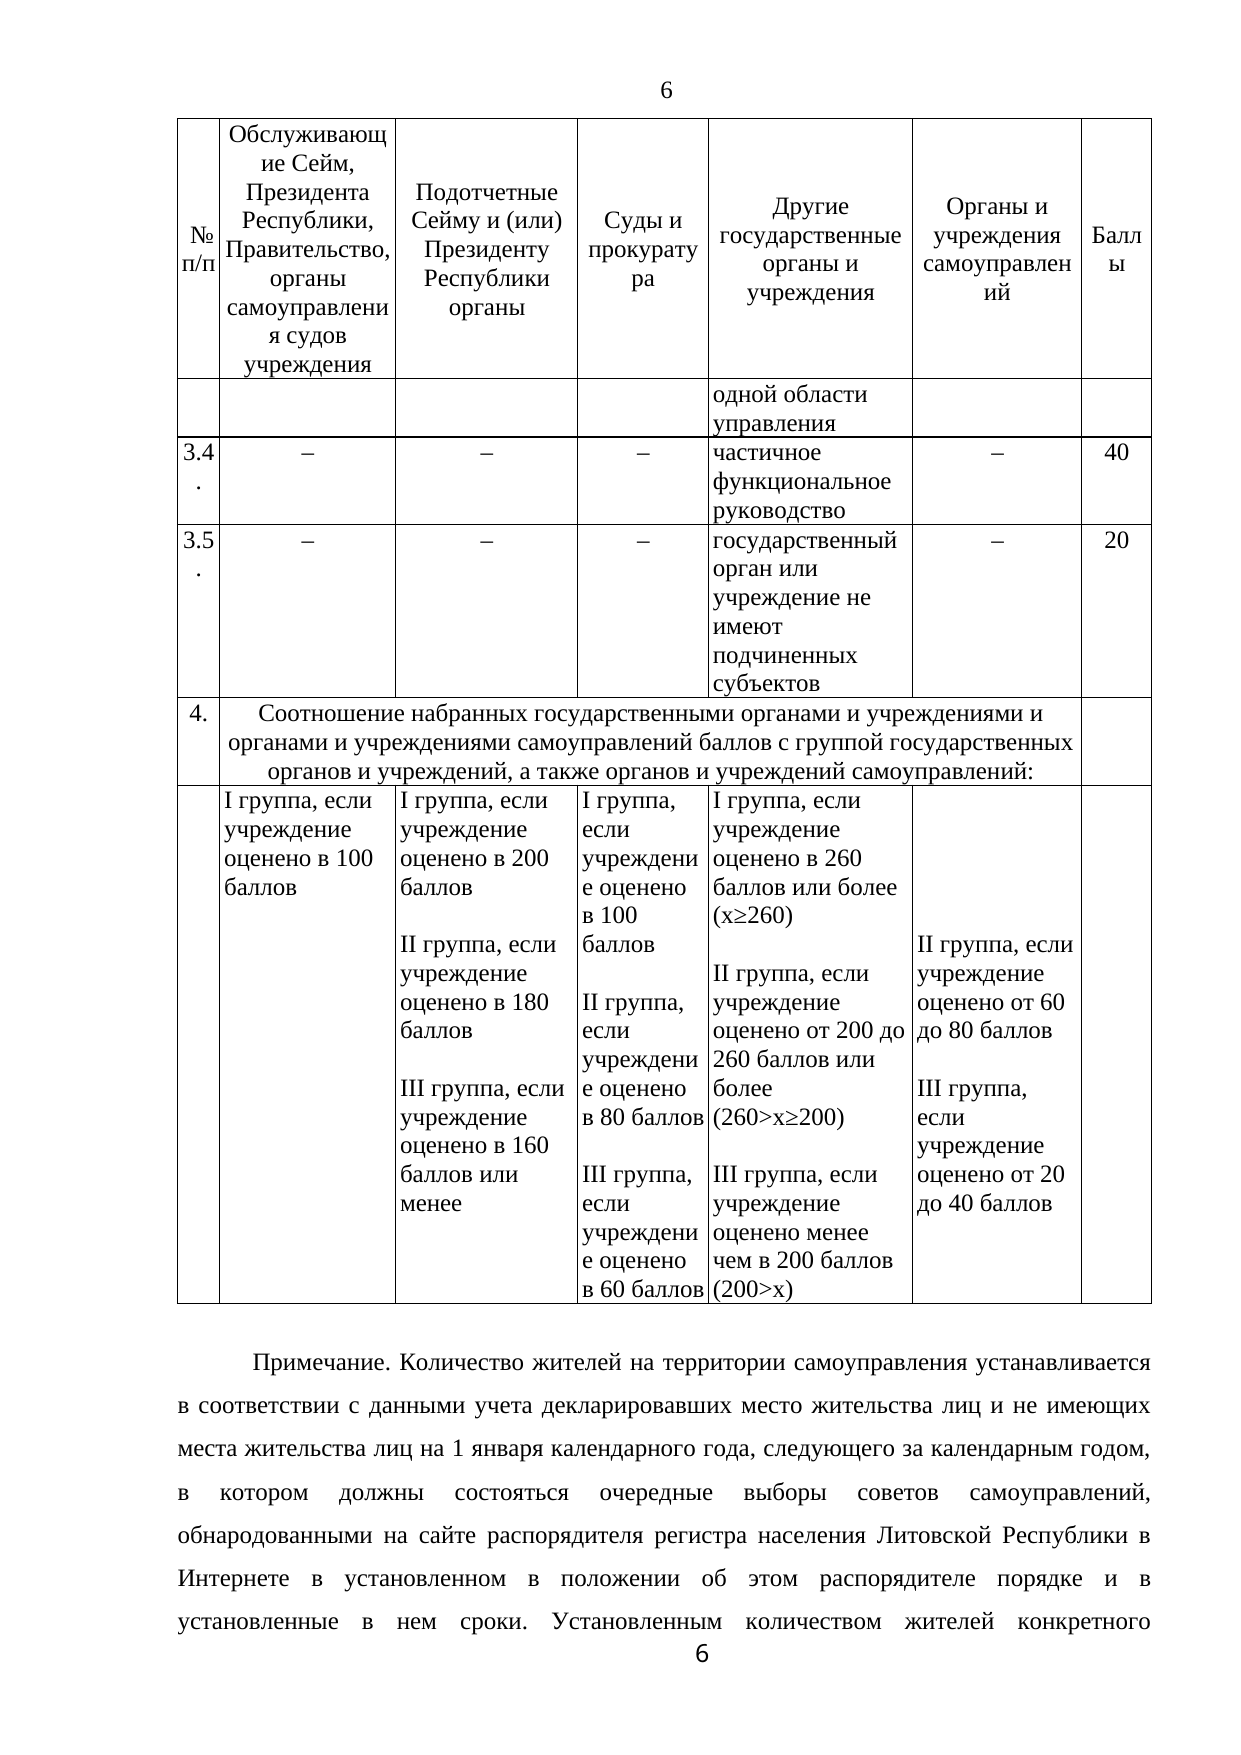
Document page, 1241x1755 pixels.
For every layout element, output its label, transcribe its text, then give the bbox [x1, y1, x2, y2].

table_cell – [578, 525, 708, 697]
table_cell [178, 379, 219, 436]
table_cell I группа, если учреждение оценено в 200 баллов II группа, если учреждение оценено в 180 баллов III группа, если учреждение оценено в 160 баллов или менее [396, 786, 577, 1303]
table_cell [578, 379, 708, 436]
table_cell II группа, если учреждение оценено от 60 до 80 баллов III группа, если учреждение оценено от 20 до 40 баллов [913, 786, 1081, 1303]
table_cell 3.4. [178, 438, 219, 524]
table_cell одной области управления [709, 379, 912, 436]
table_cell – [396, 525, 577, 697]
table_cell – [220, 525, 395, 697]
table_cell – [578, 438, 708, 524]
table_cell – [396, 438, 577, 524]
table_cell – [220, 438, 395, 524]
table_cell I группа, если учреждение оценено в 100 баллов II группа, если учреждение оценено в 80 баллов III группа, если учреждение оценено в 60 баллов [578, 786, 708, 1303]
table_cell – [913, 525, 1081, 697]
table_cell [220, 379, 395, 436]
table_cell [1082, 698, 1151, 784]
table_header № п/п [178, 119, 219, 378]
table_header Другие государственные органы и учреждения [709, 119, 912, 378]
table_header Суды и прокуратура [578, 119, 708, 378]
table_cell I группа, если учреждение оценено в 100 баллов [220, 786, 395, 1303]
table_cell [913, 379, 1081, 436]
table_cell Соотношение набранных государственными органами и учреждениями и органами и учреждениями самоуправлений баллов с группой государственных органов и учреждений, а также органов и учреждений самоуправлений: [220, 698, 1081, 784]
table_cell I группа, если учреждение оценено в 260 баллов или более (х≥260) II группа, если учреждение оценено от 200 до 260 баллов или более (260>x≥200) III группа, если учреждение оценено менее чем в 200 баллов (200>x) [709, 786, 912, 1303]
table_cell 20 [1082, 525, 1151, 697]
table_cell частичное функциональное руководство [709, 438, 912, 524]
text Примечание. Количество жителей на территории самоуправления устанавливается в соответствии с данными учета декларировавших место жительства лиц и не имеющих места жительства лиц на 1 января календарного года, следующего за календарным годом, в котором должны состояться очередные выборы советов самоуправлений, обнародованными на сайте распорядителя регистра населения Литовской Республики в Интернете в установленном в положении об этом распорядителе порядке и в установленные в нем сроки. Установленным количеством жителей конкретного [177, 1347, 1152, 1635]
table_header Обслуживающие Сейм, Президента Республики, Правительство, органы самоуправления судов учреждения [220, 119, 395, 378]
table_cell 4. [178, 698, 219, 784]
table_header Подотчетные Сейму и (или) Президенту Республики органы [396, 119, 577, 378]
table_cell 40 [1082, 438, 1151, 524]
table_cell – [913, 438, 1081, 524]
table_cell [396, 379, 577, 436]
table_header Органы и учреждения самоуправлений [913, 119, 1081, 378]
table_cell [1082, 379, 1151, 436]
table_cell государственный орган или учреждение не имеют подчиненных субъектов [709, 525, 912, 697]
table_cell [1082, 786, 1151, 1303]
table_cell [178, 786, 219, 1303]
table_cell 3.5. [178, 525, 219, 697]
table_header Баллы [1082, 119, 1151, 378]
